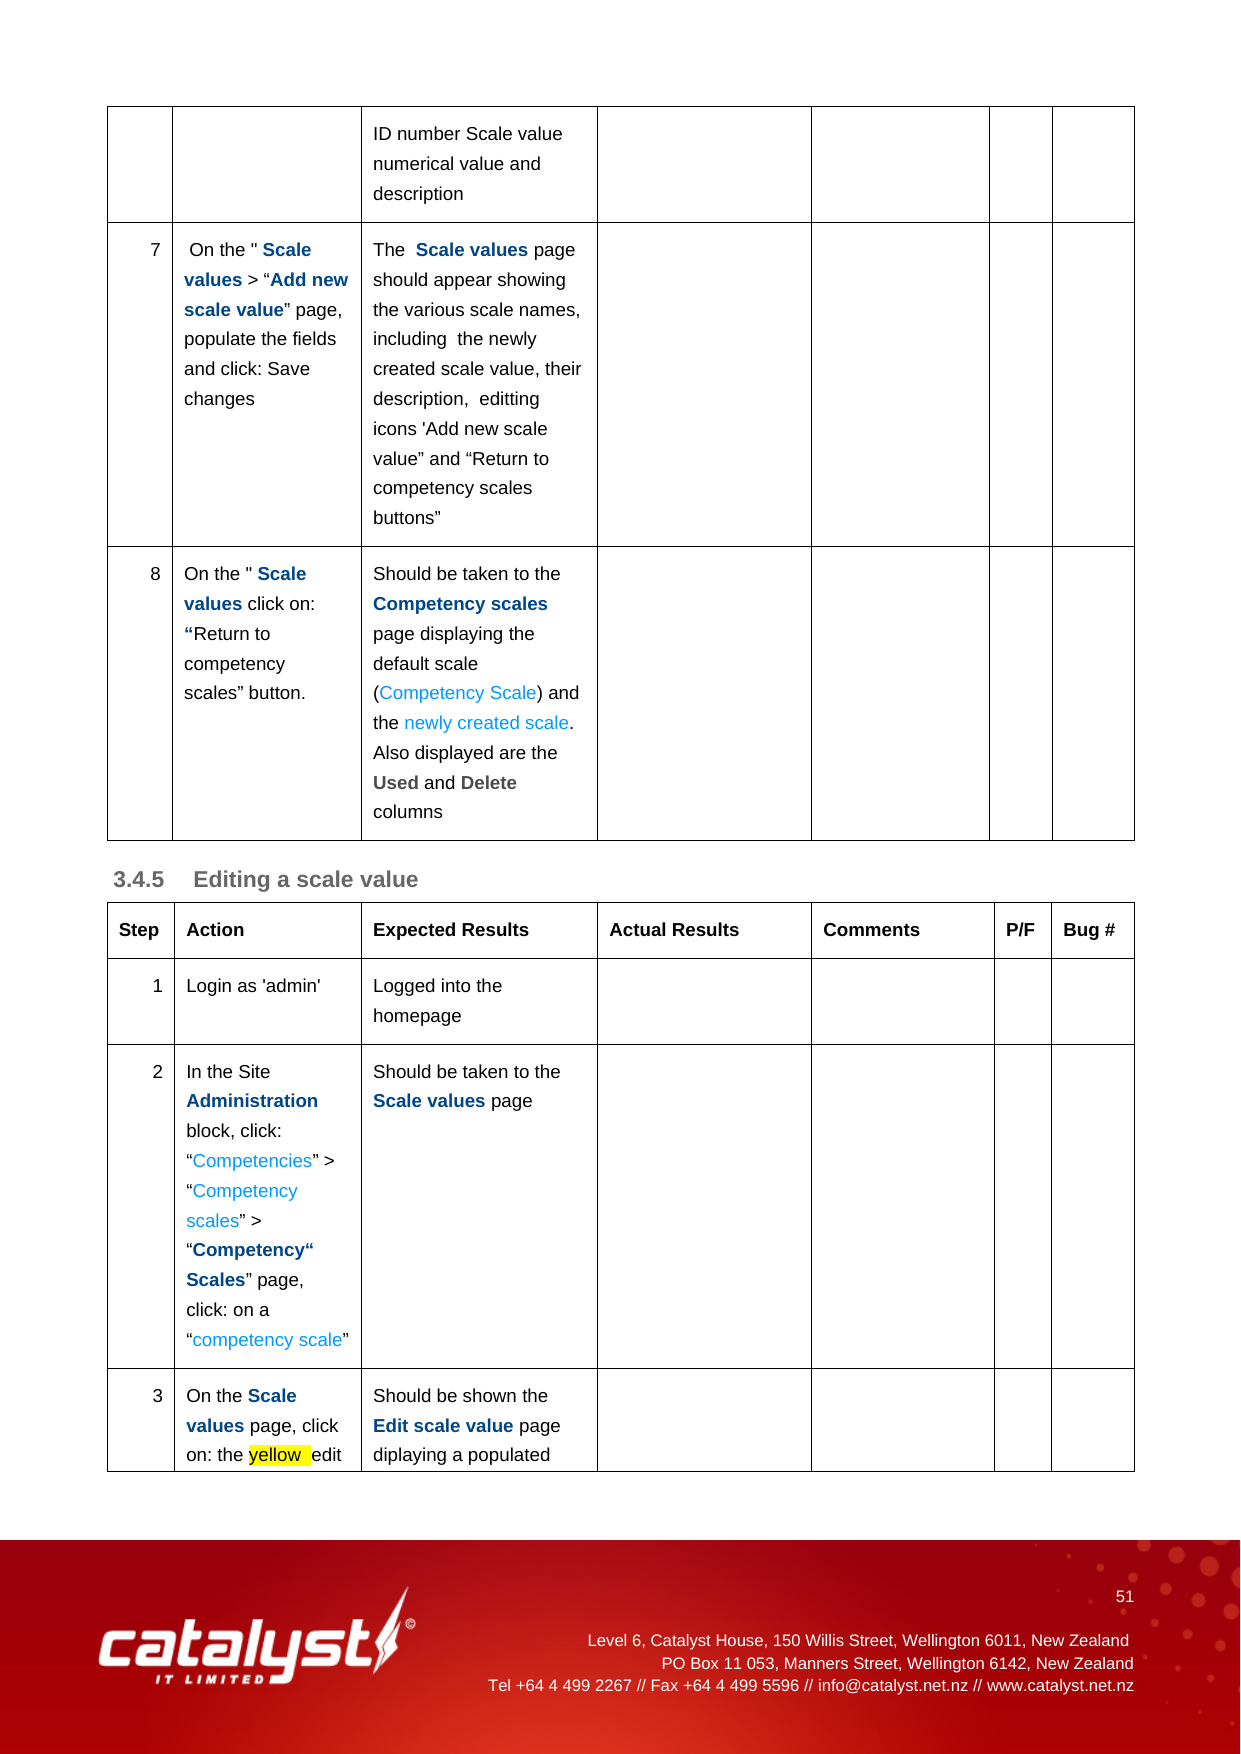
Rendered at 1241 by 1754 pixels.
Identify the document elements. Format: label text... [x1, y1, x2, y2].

table_cell [1053, 223, 1134, 546]
table_header Expected Results [362, 903, 597, 958]
table_cell Should be taken to the Competency scales page displaying the default scale (Competency Scale) and the newly created scale. Also displayed are the Used and Delete columns [362, 547, 597, 840]
table_header Step [108, 903, 174, 958]
table_cell Logged into the homepage [362, 959, 597, 1043]
table_cell [995, 1369, 1051, 1471]
table_header P/F [995, 903, 1051, 958]
table_header Comments [812, 903, 994, 958]
table_cell [812, 1045, 994, 1368]
table_cell [990, 547, 1052, 840]
table_cell Login as 'admin' [175, 959, 361, 1043]
table_cell 3 [108, 1369, 174, 1471]
table_header Actual Results [598, 903, 811, 958]
table_cell [990, 107, 1052, 222]
table_cell [812, 223, 989, 546]
picture [0, 1540, 1241, 1754]
table_cell [812, 547, 989, 840]
table_cell [1053, 547, 1134, 840]
table_cell [995, 959, 1051, 1043]
table_cell Should be taken to the Scale values page [362, 1045, 597, 1368]
subtitle Editing a scale value [107, 867, 1103, 893]
table_cell [598, 223, 811, 546]
table_cell On the Scale values page, click on: the yellow edit [175, 1369, 361, 1471]
table_cell [1052, 1369, 1134, 1471]
table_cell [598, 547, 811, 840]
table_cell [598, 959, 811, 1043]
table_header Bug # [1052, 903, 1134, 958]
table_cell [812, 959, 994, 1043]
table_cell 2 [108, 1045, 174, 1368]
table_cell [995, 1045, 1051, 1368]
table_cell [598, 1045, 811, 1368]
table_cell The Scale values page should appear showing the various scale names, including the newly created scale value, their description, editting icons 'Add new scale value” and “Return to competency scales buttons” [362, 223, 597, 546]
table_cell 1 [108, 959, 174, 1043]
table_cell [1052, 1045, 1134, 1368]
table_header Action [175, 903, 361, 958]
table_cell [598, 107, 811, 222]
table_cell Should be shown the Edit scale value page diplaying a populated [362, 1369, 597, 1471]
table_cell [812, 107, 989, 222]
table_cell [1053, 107, 1134, 222]
table_cell On the " Scale values click on: “Return to competency scales” button. [173, 547, 361, 840]
table_cell [598, 1369, 811, 1471]
table_cell [1052, 959, 1134, 1043]
table_cell In the Site Administration block, click: “Competencies” > “Competency scales” > “Competency“ Scales” page, click: on a “competency scale” [175, 1045, 361, 1368]
table_cell [990, 223, 1052, 546]
table_cell On the " Scale values > “Add new scale value” page, populate the fields and click: Save changes [173, 223, 361, 546]
table_cell [173, 107, 361, 222]
table_cell 7 [108, 223, 172, 546]
table_cell 8 [108, 547, 172, 840]
table_cell ID number Scale value numerical value and description [362, 107, 597, 222]
table_cell [108, 107, 172, 222]
table_cell [812, 1369, 994, 1471]
